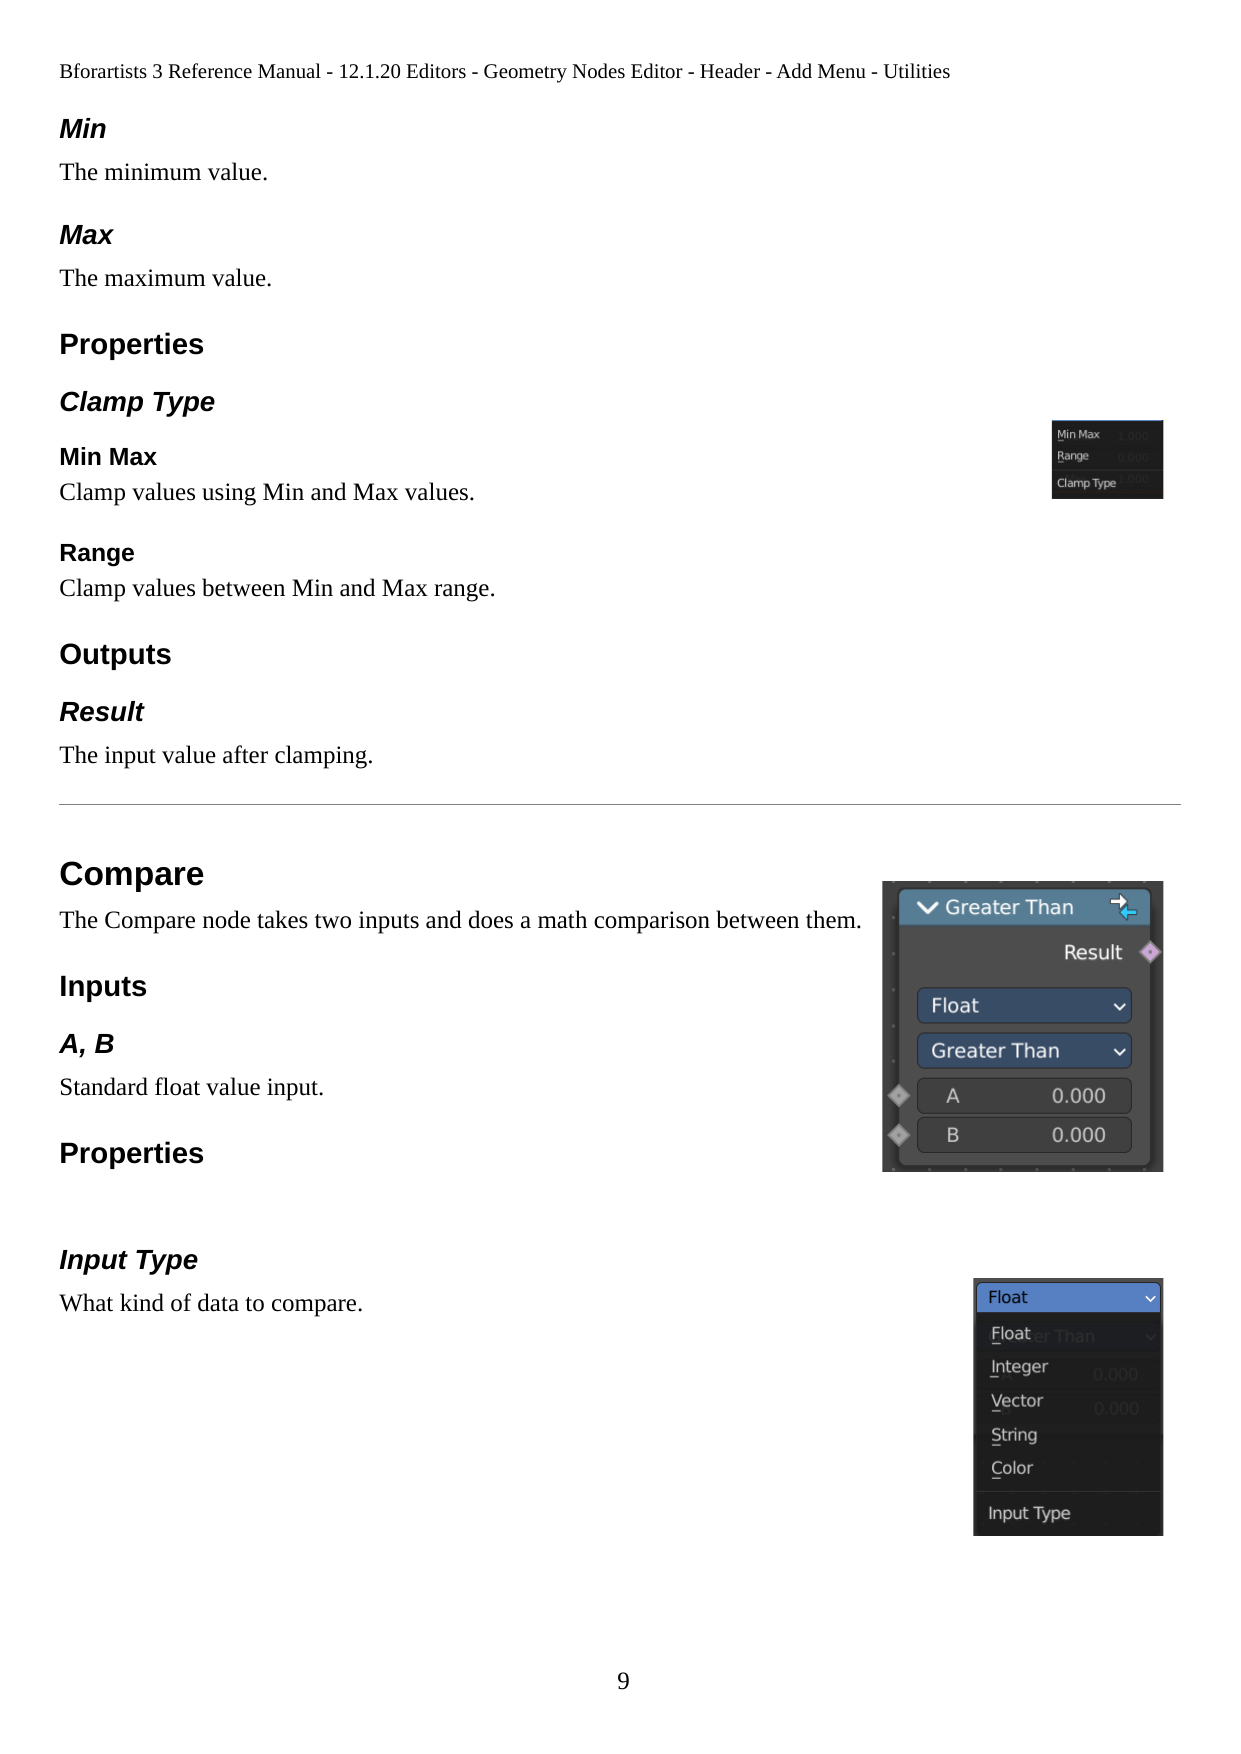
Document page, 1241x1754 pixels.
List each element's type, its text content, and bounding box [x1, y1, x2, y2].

subtitle Inputs [59, 969, 882, 1003]
subtitle Properties [59, 1136, 882, 1169]
text Clamp values using Min and Max values. [59, 477, 1181, 506]
subtitle Outputs [59, 637, 1181, 671]
text The minimum value. [59, 157, 1181, 186]
text Standard float value input. [59, 1072, 882, 1101]
subtitle Min Max [59, 442, 1051, 471]
subtitle [1164, 1028, 1181, 1059]
picture [1051, 420, 1164, 499]
subtitle Clamp Type [59, 385, 1181, 417]
subtitle [1164, 1136, 1181, 1169]
subtitle Compare [59, 854, 1181, 893]
subtitle Max [59, 218, 1181, 250]
text The input value after clamping. [59, 740, 1181, 769]
subtitle Input Type [59, 1243, 1181, 1275]
picture [882, 881, 1164, 1172]
subtitle Result [59, 696, 1181, 728]
text The maximum value. [59, 263, 1181, 292]
subtitle [1164, 442, 1181, 471]
subtitle Properties [59, 327, 1181, 360]
picture [973, 1278, 1164, 1536]
text Clamp values between Min and Max range. [59, 573, 1181, 602]
text The Compare node takes two inputs and does a math comparison between them. [59, 905, 882, 934]
subtitle Min [59, 113, 1181, 144]
subtitle [1164, 969, 1181, 1003]
subtitle A, B [59, 1028, 882, 1059]
text What kind of data to compare. [59, 1288, 973, 1317]
subtitle Range [59, 538, 1181, 567]
